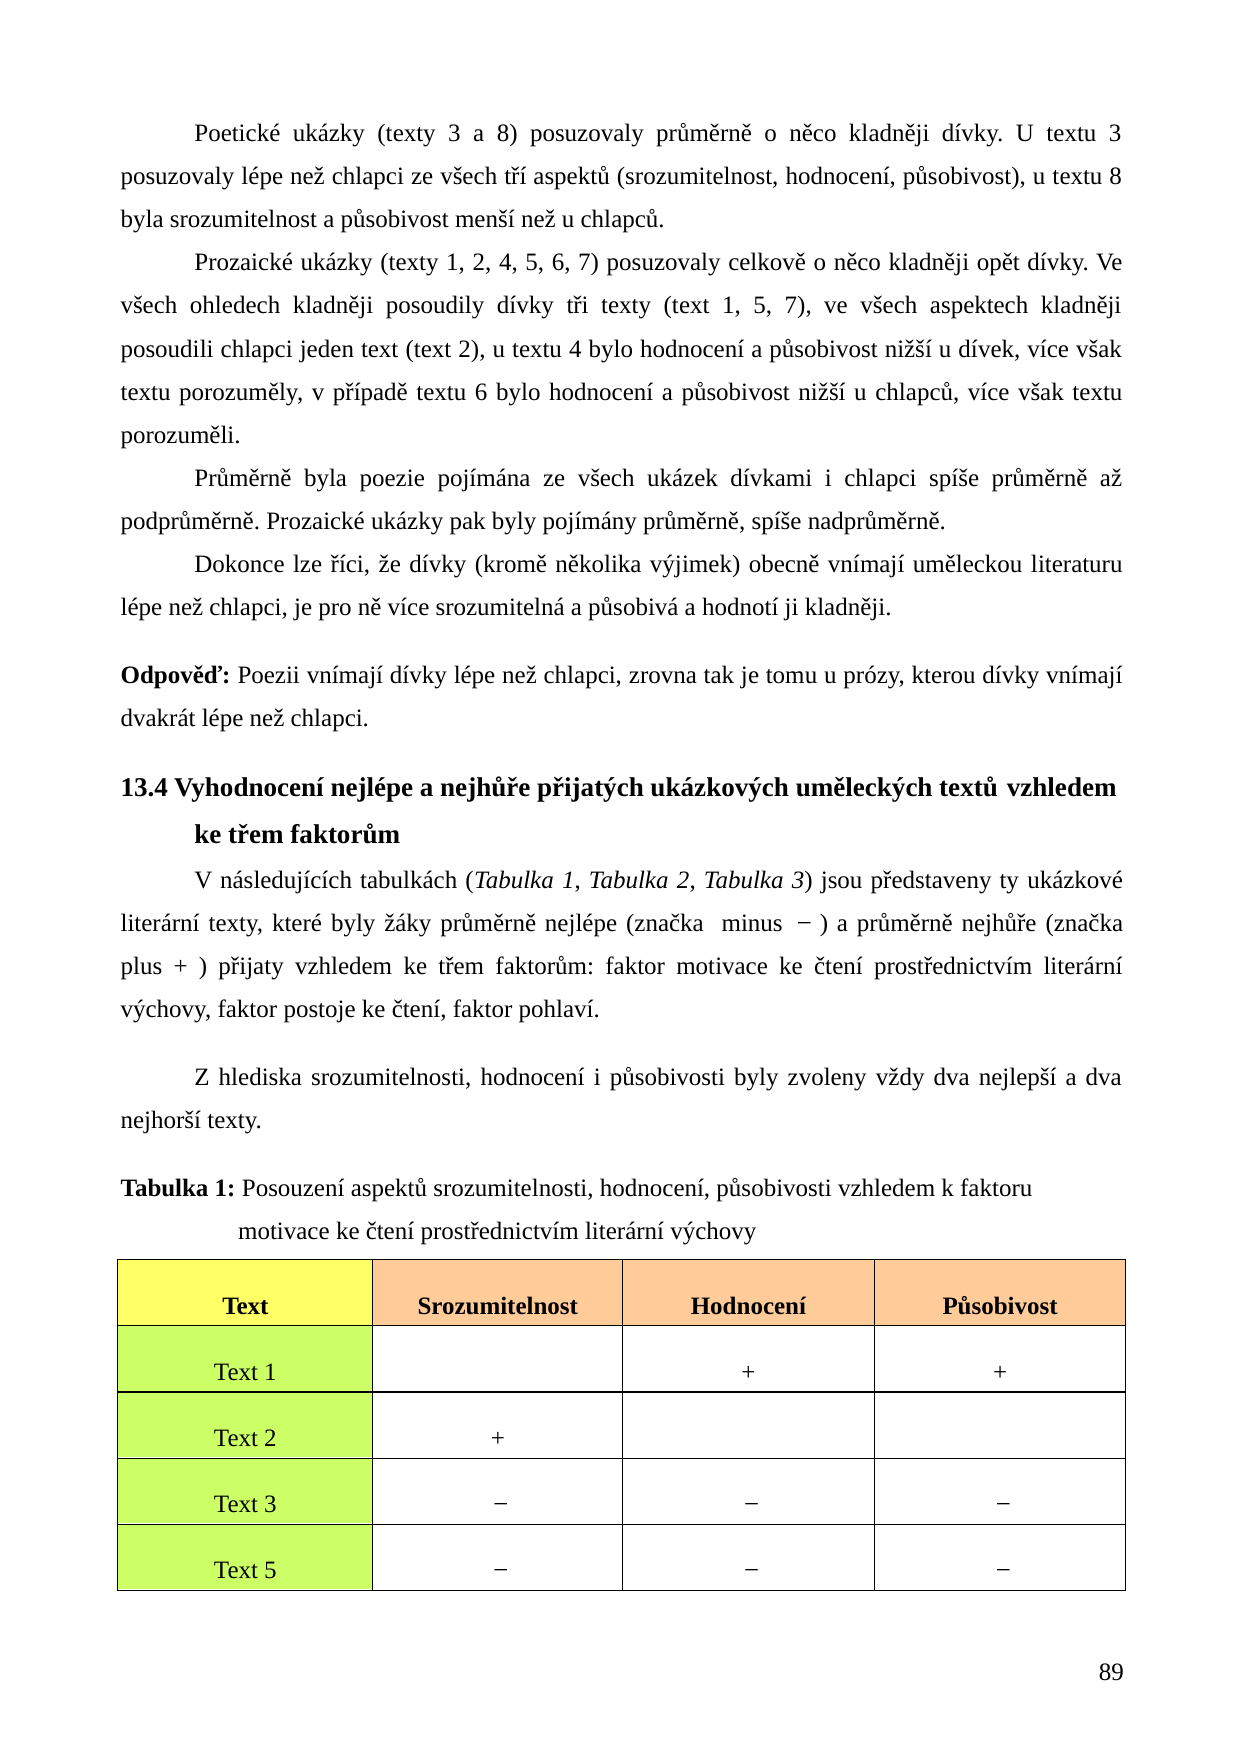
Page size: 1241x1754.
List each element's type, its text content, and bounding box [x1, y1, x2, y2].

table_cell ̶ [875, 1525, 1125, 1589]
table_cell [373, 1326, 622, 1391]
text V následujících tabulkách (Tabulka 1, Tabulka 2, Tabulka 3) jsou představeny ty ukázkové literární texty, které byly žáky průměrně nejlépe (značka minus ̶ ) a průměrně nejhůře (značka plus + ) přijaty vzhledem ke třem faktorům: faktor motivace ke čtení prostřednictvím literární výchovy, faktor postoje ke čtení, faktor pohlaví. [120, 865, 1123, 1023]
table_cell ̶ [373, 1459, 622, 1523]
table_cell Text 2 [118, 1393, 372, 1457]
table_cell ̶ [623, 1459, 874, 1523]
text Odpověď: Poezii vnímají dívky lépe než chlapci, zrovna tak je tomu u prózy, kterou dívky vnímají dvakrát lépe než chlapci. [120, 660, 1123, 732]
table_cell [875, 1393, 1125, 1457]
text Prozaické ukázky (texty 1, 2, 4, 5, 6, 7) posuzovaly celkově o něco kladněji opět dívky. Ve všech ohledech kladněji posoudily dívky tři texty (text 1, 5, 7), ve všech aspektech kladněji posoudili chlapci jeden text (text 2), u textu 4 bylo hodnocení a působivost nižší u dívek, více však textu porozuměly, v případě textu 6 bylo hodnocení a působivost nižší u chlapců, více však textu porozuměli. [120, 247, 1123, 449]
table_header Srozumitelnost [373, 1260, 622, 1325]
text Dokonce lze říci, že dívky (kromě několika výjimek) obecně vnímají uměleckou literaturu lépe než chlapci, je pro ně více srozumitelná a působivá a hodnotí ji kladněji. [120, 549, 1123, 621]
text Průměrně byla poezie pojímána ze všech ukázek dívkami i chlapci spíše průměrně až podprůměrně. Prozaické ukázky pak byly pojímány průměrně, spíše nadprůměrně. [120, 463, 1123, 535]
table_cell [623, 1393, 874, 1457]
table_header Hodnocení [623, 1260, 874, 1325]
table_cell + [623, 1326, 874, 1391]
subtitle 13.4 Vyhodnocení nejlépe a nejhůře přijatých ukázkových uměleckých textů vzhledem ke třem faktorům [120, 771, 1123, 849]
table_header Působivost [875, 1260, 1125, 1325]
table_header Text [118, 1260, 372, 1325]
table_cell Text 3 [118, 1459, 372, 1523]
table_cell Text 1 [118, 1326, 372, 1391]
table_cell Text 5 [118, 1525, 372, 1589]
text Poetické ukázky (texty 3 a 8) posuzovaly průměrně o něco kladněji dívky. U textu 3 posuzovaly lépe než chlapci ze všech tří aspektů (srozumitelnost, hodnocení, působivost), u textu 8 byla srozumitelnost a působivost menší než u chlapců. [120, 118, 1123, 233]
table_cell ̶ [875, 1459, 1125, 1523]
table_cell + [875, 1326, 1125, 1391]
table_cell ̶ [373, 1525, 622, 1589]
text Tabulka 1: Posouzení aspektů srozumitelnosti, hodnocení, působivosti vzhledem k faktoru motivace ke čtení prostřednictvím literární výchovy [120, 1173, 1123, 1245]
table_cell + [373, 1393, 622, 1457]
table_cell ̶ [623, 1525, 874, 1589]
text Z hlediska srozumitelnosti, hodnocení i působivosti byly zvoleny vždy dva nejlepší a dva nejhorší texty. [120, 1062, 1123, 1134]
